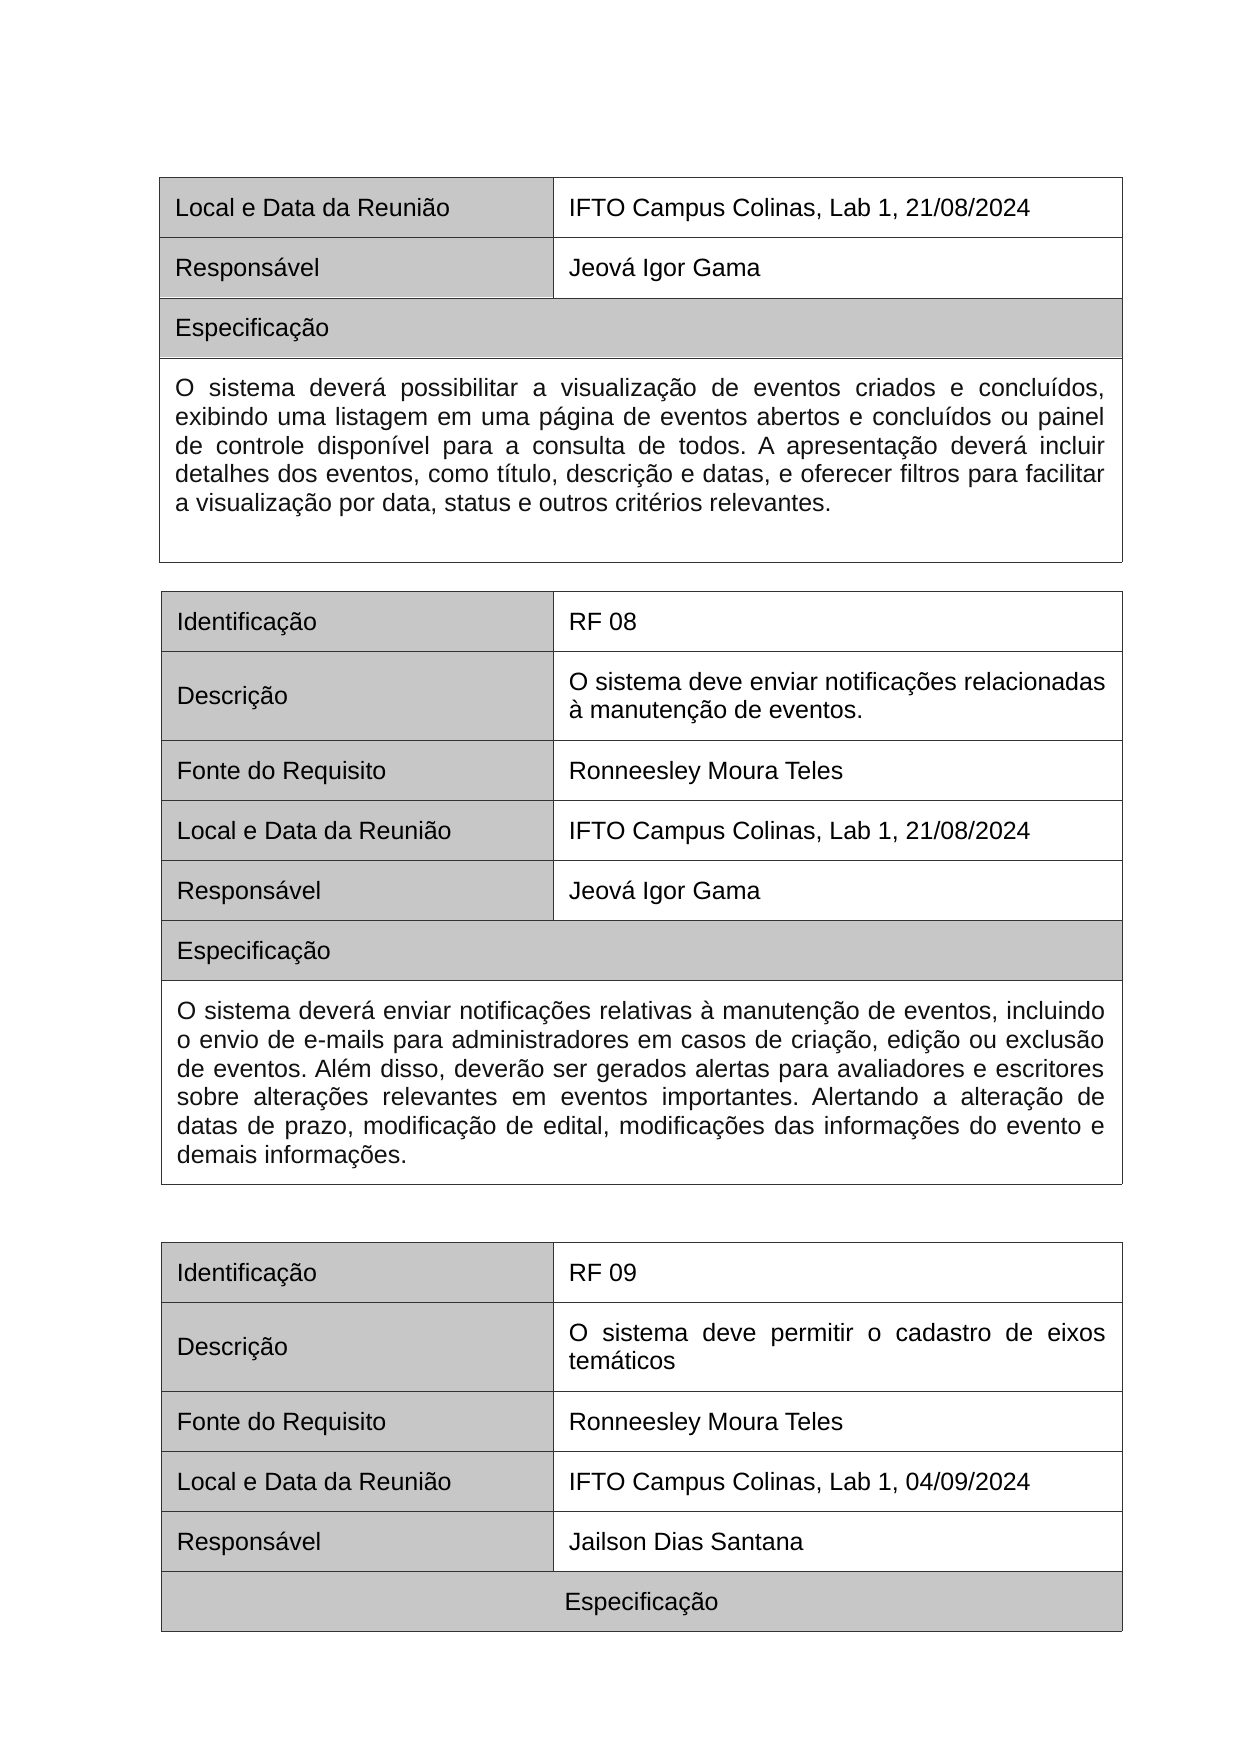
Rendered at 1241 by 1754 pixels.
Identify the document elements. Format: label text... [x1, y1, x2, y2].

table_cell Local e Data da Reunião [162, 1452, 553, 1511]
table_header Identificação [162, 592, 553, 651]
table_cell Ronneesley Moura Teles [554, 1392, 1122, 1451]
table_cell O sistema deve permitir o cadastro de eixos temáticos [554, 1303, 1122, 1391]
table_cell Jailson Dias Santana [554, 1512, 1122, 1571]
table_cell O sistema deve enviar notificações relacionadas à manutenção de eventos. [554, 652, 1122, 740]
table_cell O sistema deverá possibilitar a visualização de eventos criados e concluídos, exibindo uma listagem em uma página de eventos abertos e concluídos ou painel de controle disponível para a consulta de todos. A apresentação deverá incluir detalhes dos eventos, como título, descrição e datas, e oferecer filtros para facilitar a visualização por data, status e outros critérios relevantes. [160, 359, 1122, 562]
table_cell Local e Data da Reunião [160, 178, 553, 237]
table_cell Responsável [162, 861, 553, 920]
table_cell Jeová Igor Gama [554, 861, 1122, 920]
table_cell Descrição [162, 652, 553, 740]
table_cell Descrição [162, 1303, 553, 1391]
table_cell Fonte do Requisito [162, 1392, 553, 1451]
table_header RF 08 [554, 592, 1122, 651]
table_cell IFTO Campus Colinas, Lab 1, 04/09/2024 [554, 1452, 1122, 1511]
table_cell Fonte do Requisito [162, 741, 553, 800]
table_cell Especificação [162, 1572, 1122, 1631]
table_cell Local e Data da Reunião [162, 801, 553, 860]
table_cell Responsável [160, 238, 553, 297]
table_header Identificação [162, 1243, 553, 1302]
table_cell Responsável [162, 1512, 553, 1571]
table_cell Especificação [162, 921, 1122, 980]
table_cell Ronneesley Moura Teles [554, 741, 1122, 800]
table_cell IFTO Campus Colinas, Lab 1, 21/08/2024 [554, 801, 1122, 860]
table_cell Jeová Igor Gama [554, 238, 1122, 297]
table_cell O sistema deverá enviar notificações relativas à manutenção de eventos, incluindo o envio de e-mails para administradores em casos de criação, edição ou exclusão de eventos. Além disso, deverão ser gerados alertas para avaliadores e escritores sobre alterações relevantes em eventos importantes. Alertando a alteração de datas de prazo, modificação de edital, modificações das informações do evento e demais informações. [162, 981, 1122, 1184]
table_cell Especificação [160, 299, 1122, 357]
table_header RF 09 [554, 1243, 1122, 1302]
table_cell IFTO Campus Colinas, Lab 1, 21/08/2024 [554, 178, 1122, 237]
